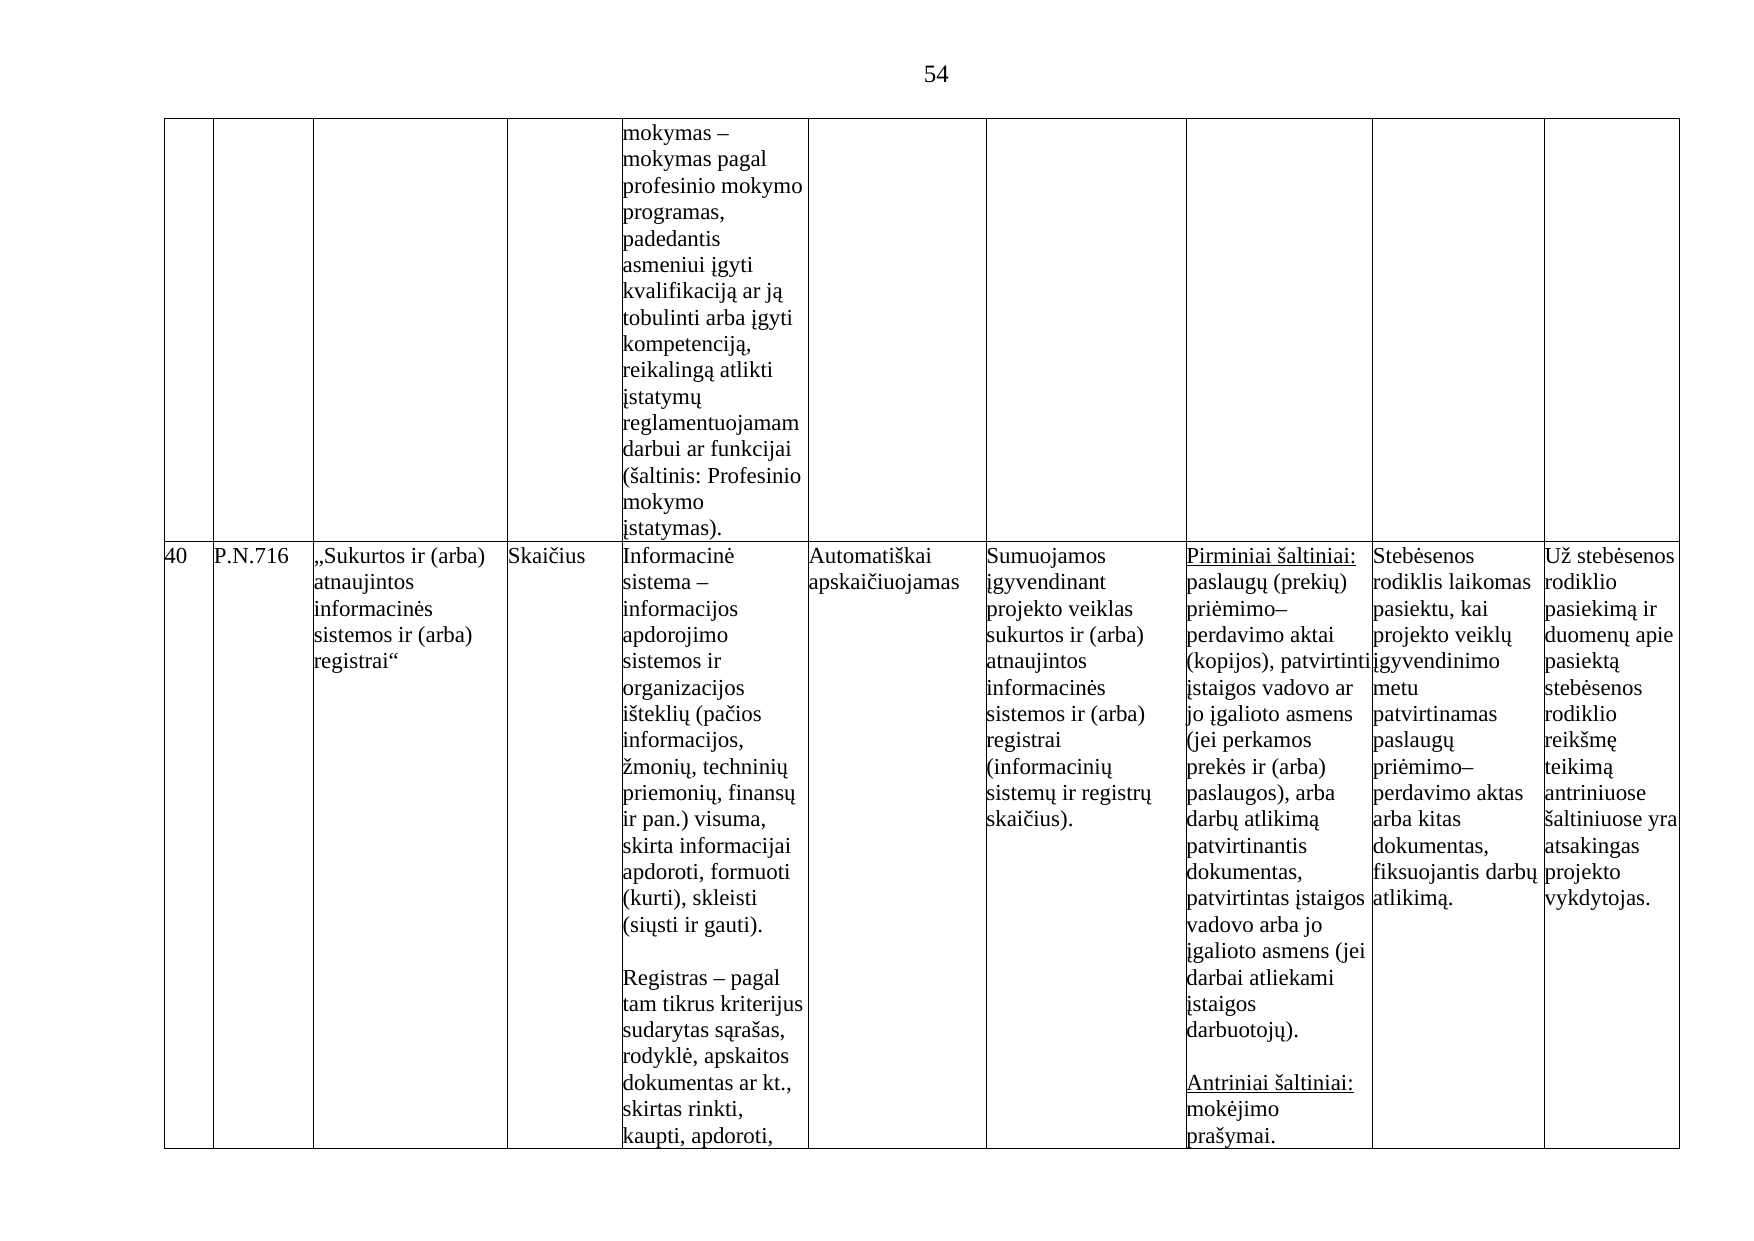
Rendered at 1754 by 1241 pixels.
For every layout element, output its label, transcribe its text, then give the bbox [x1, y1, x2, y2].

table_cell Automatiškai apskaičiuojamas [809, 542, 986, 1148]
table_cell [809, 119, 986, 541]
table_cell [314, 119, 507, 541]
table_cell Sumuojamos įgyvendinant projekto veiklas sukurtos ir (arba) atnaujintos informacinės sistemos ir (arba) registrai (informacinių sistemų ir registrų skaičius). [987, 542, 1186, 1148]
table_cell [214, 119, 313, 541]
table_cell [1187, 119, 1372, 541]
table_cell mokymas – mokymas pagal profesinio mokymo programas, padedantis asmeniui įgyti kvalifikaciją ar ją tobulinti arba įgyti kompetenciją, reikalingą atlikti įstatymų reglamentuojamam darbui ar funkcijai (šaltinis: Profesinio mokymo įstatymas). [623, 119, 808, 541]
table_cell „Sukurtos ir (arba) atnaujintos informacinės sistemos ir (arba) registrai“ [314, 542, 507, 1148]
table_cell [1545, 119, 1679, 541]
table_cell [508, 119, 622, 541]
table_cell [1373, 119, 1544, 541]
table_cell [987, 119, 1186, 541]
table_cell Informacinė sistema – informacijos apdorojimo sistemos ir organizacijos išteklių (pačios informacijos, žmonių, techninių priemonių, finansų ir pan.) visuma, skirta informacijai apdoroti, formuoti (kurti), skleisti (siųsti ir gauti). Registras – pagal tam tikrus kriterijus sudarytas sąrašas, rodyklė, apskaitos dokumentas ar kt., skirtas rinkti, kaupti, apdoroti, [623, 542, 808, 1148]
table_cell Stebėsenos rodiklis laikomas pasiektu, kai projekto veiklų įgyvendinimo metu patvirtinamas paslaugų priėmimo–perdavimo aktas arba kitas dokumentas, fiksuojantis darbų atlikimą. [1373, 542, 1544, 1148]
table_cell [165, 119, 213, 541]
table_cell P.N.716 [214, 542, 313, 1148]
table_cell Pirminiai šaltiniai: paslaugų (prekių) priėmimo–perdavimo aktai (kopijos), patvirtinti įstaigos vadovo ar jo įgalioto asmens (jei perkamos prekės ir (arba) paslaugos), arba darbų atlikimą patvirtinantis dokumentas, patvirtintas įstaigos vadovo arba jo įgalioto asmens (jei darbai atliekami įstaigos darbuotojų). Antriniai šaltiniai: mokėjimo prašymai. [1187, 542, 1372, 1148]
table_cell 40 [165, 542, 213, 1148]
table_cell Už stebėsenos rodiklio pasiekimą ir duomenų apie pasiektą stebėsenos rodiklio reikšmę teikimą antriniuose šaltiniuose yra atsakingas projekto vykdytojas. [1545, 542, 1679, 1148]
table_cell Skaičius [508, 542, 622, 1148]
